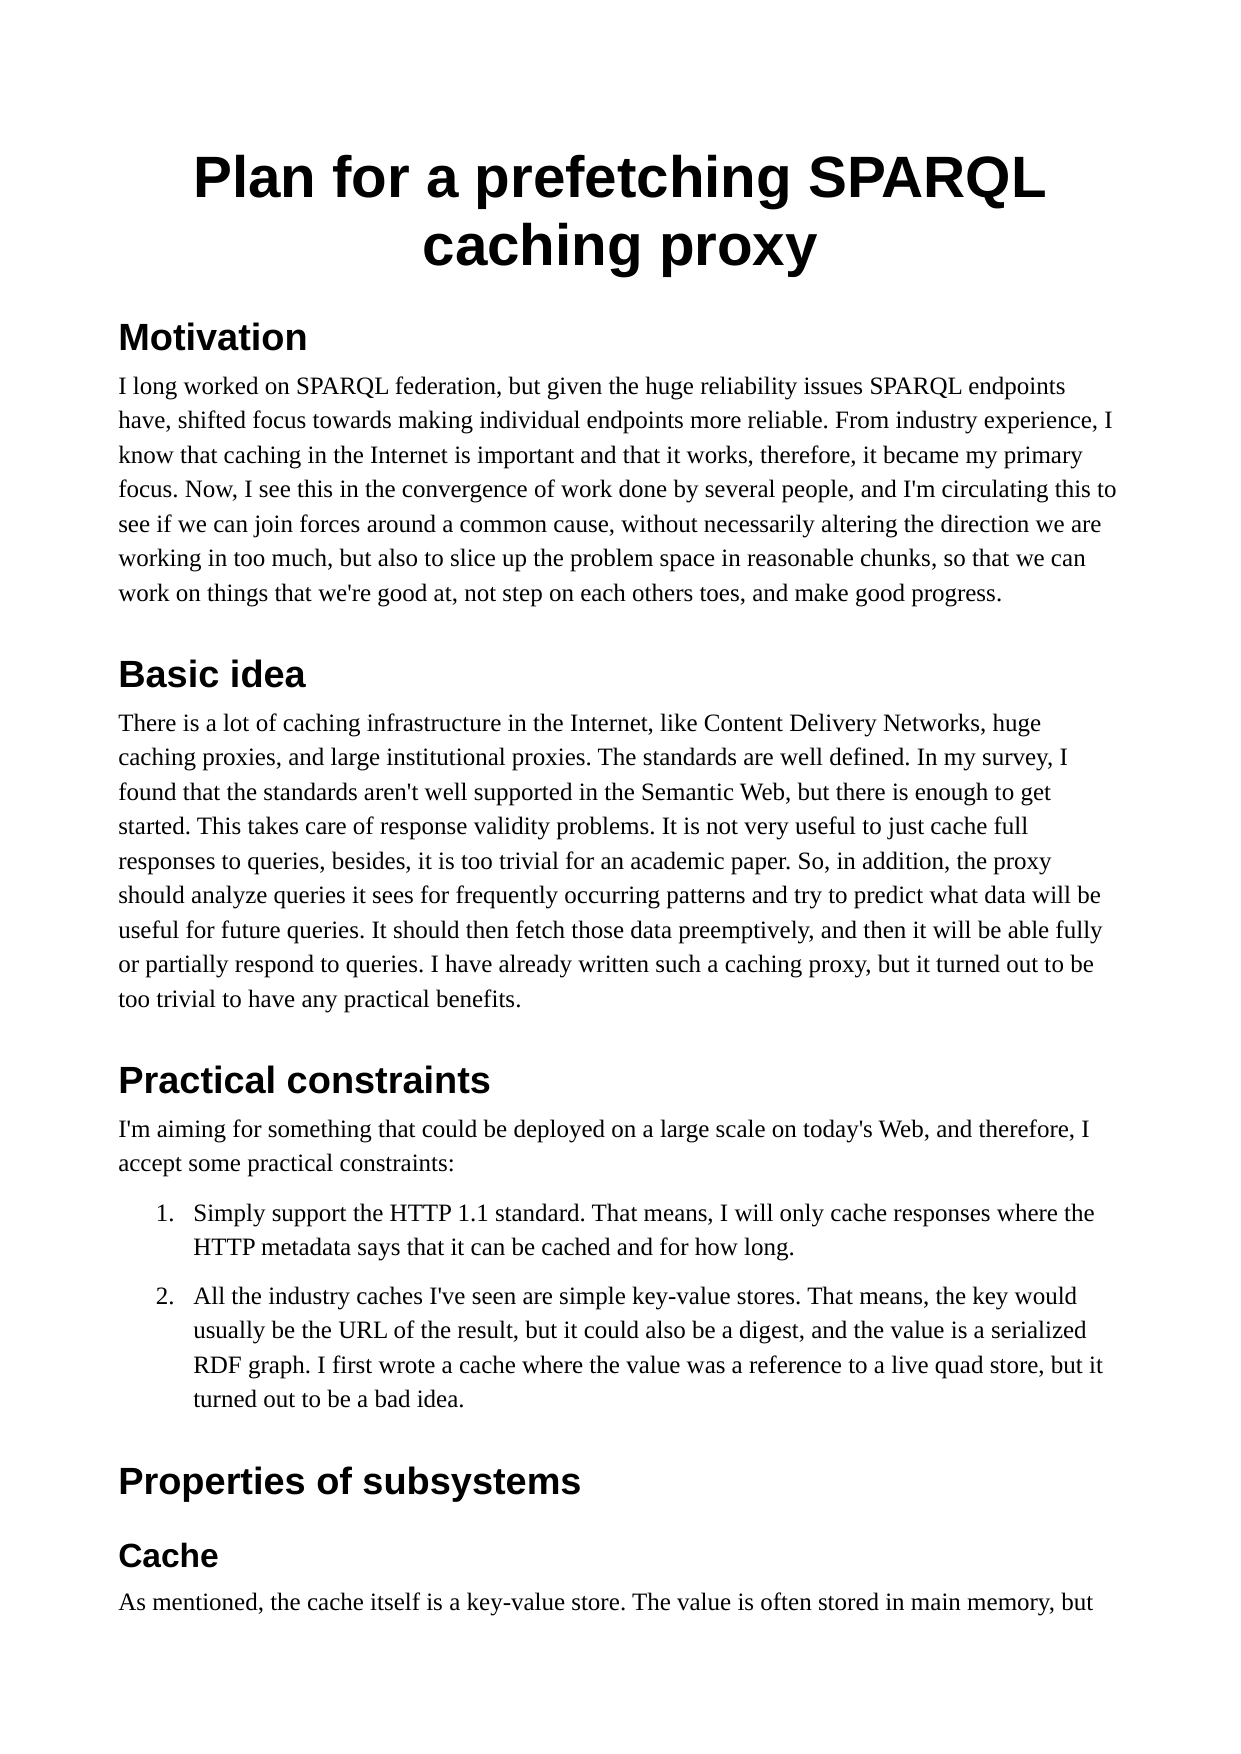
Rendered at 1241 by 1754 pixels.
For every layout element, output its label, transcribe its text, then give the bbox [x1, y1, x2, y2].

text There is a lot of caching infrastructure in the Internet, like Content Delivery Networks, huge caching proxies, and large institutional proxies. The standards are well defined. In my survey, I found that the standards aren't well supported in the Semantic Web, but there is enough to get started. This takes care of response validity problems. It is not very useful to just cache full responses to queries, besides, it is too trivial for an academic paper. So, in addition, the proxy should analyze queries it sees for frequently occurring patterns and try to predict what data will be useful for future queries. It should then fetch those data preemptively, and then it will be able fully or partially respond to queries. I have already written such a caching proxy, but it turned out to be too trivial to have any practical benefits. [118, 708, 1122, 1013]
list Simply support the HTTP 1.1 standard. That means, I will only cache responses where the HTTP metadata says that it can be cached and for how long. [156, 1198, 1122, 1261]
list All the industry caches I've seen are simple key-value stores. That means, the key would usually be the URL of the result, but it could also be a digest, and the value is a serialized RDF graph. I first wrote a cache where the value was a reference to a live quad store, but it turned out to be a bad idea. [156, 1281, 1122, 1413]
subtitle Motivation [118, 315, 1122, 358]
subtitle Cache [118, 1536, 1122, 1574]
text As mentioned, the cache itself is a key-value store. The value is often stored in main memory, but [118, 1587, 1122, 1616]
subtitle Practical constraints [118, 1058, 1122, 1102]
text I long worked on SPARQL federation, but given the huge reliability issues SPARQL endpoints have, shifted focus towards making individual endpoints more reliable. From industry experience, I know that caching in the Internet is important and that it works, therefore, it became my primary focus. Now, I see this in the convergence of work done by several people, and I'm circulating this to see if we can join forces around a common cause, without necessarily altering the direction we are working in too much, but also to slice up the problem space in reasonable chunks, so that we can work on things that we're good at, not step on each others toes, and make good progress. [118, 371, 1122, 607]
title Plan for a prefetching SPARQL caching proxy [118, 143, 1122, 277]
subtitle Properties of subsystems [118, 1459, 1122, 1502]
text I'm aiming for something that could be deployed on a large scale on today's Web, and therefore, I accept some practical constraints: [118, 1114, 1122, 1177]
subtitle Basic idea [118, 652, 1122, 696]
